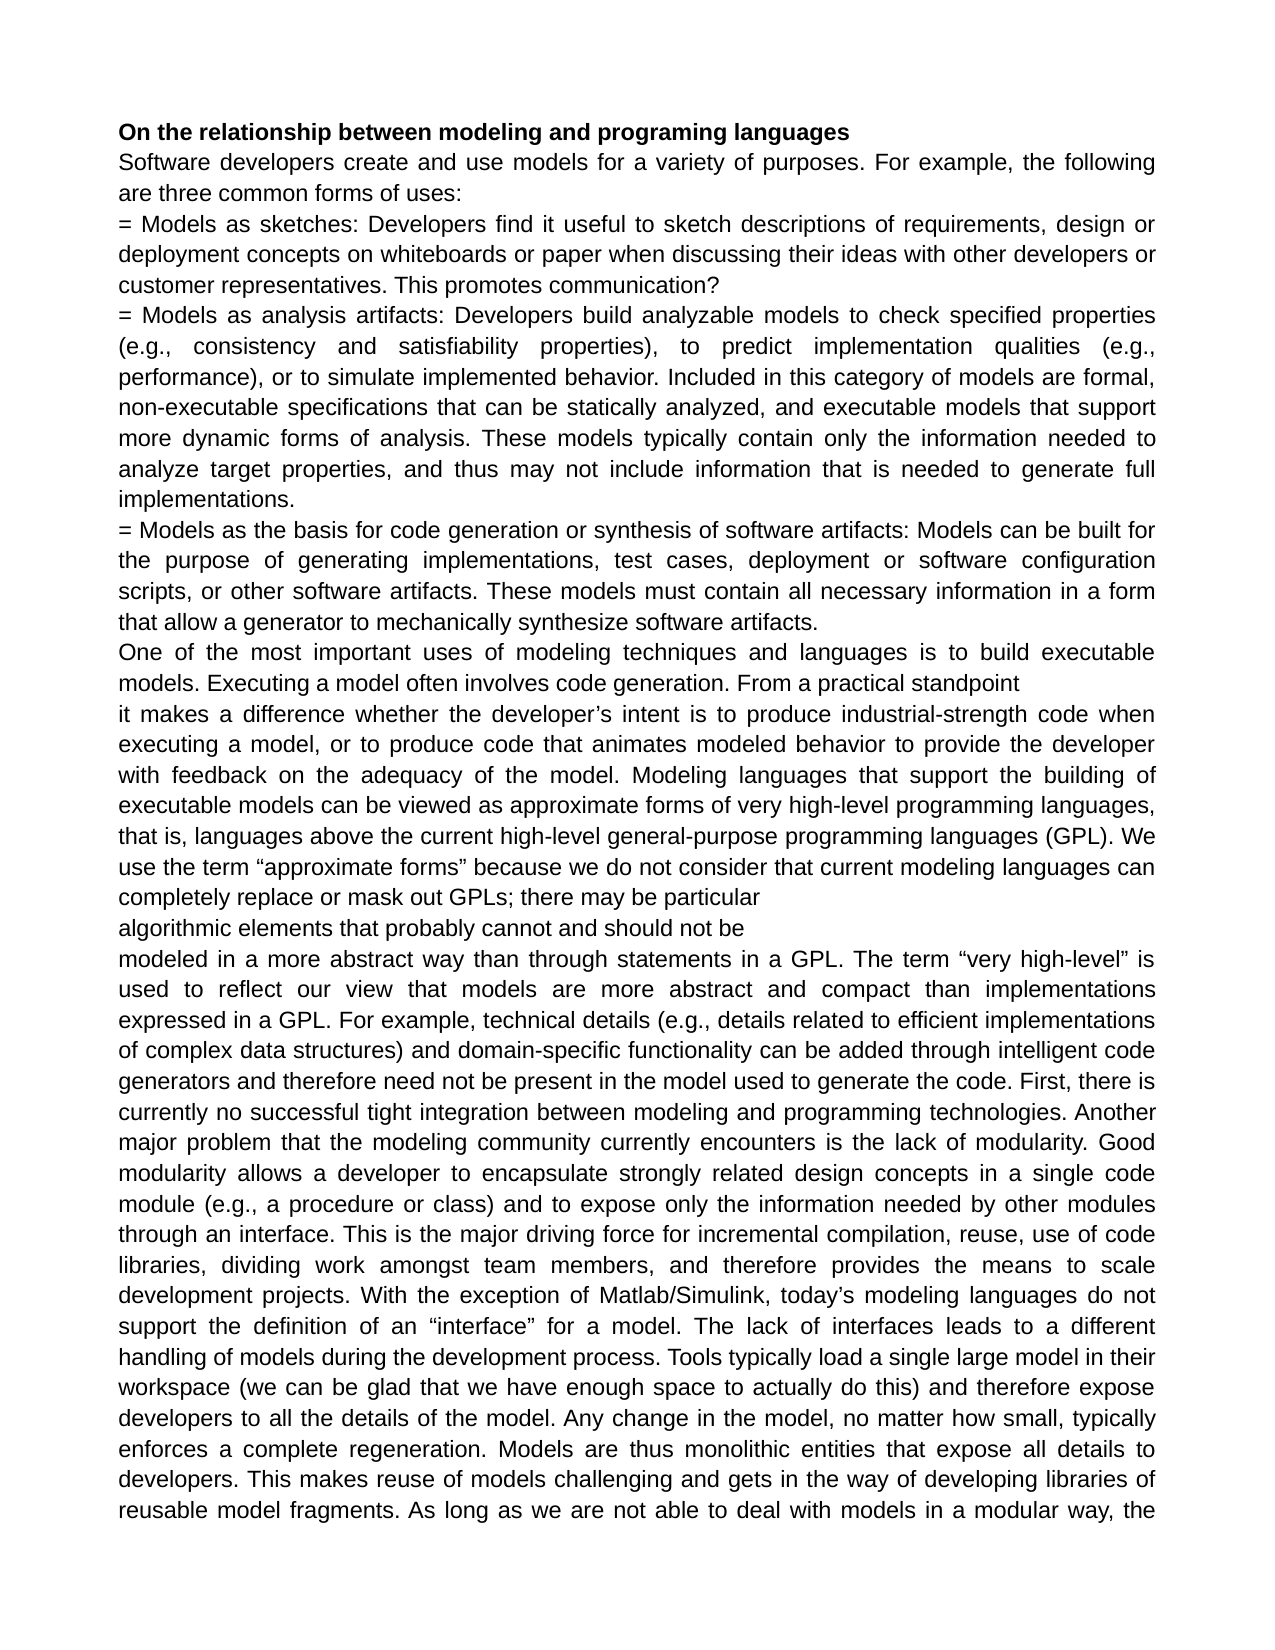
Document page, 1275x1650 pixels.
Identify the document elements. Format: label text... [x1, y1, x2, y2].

text it makes a difference whether the developer’s intent is to produce industrial-strength code when executing a model, or to produce code that animates modeled behavior to provide the developer with feedback on the adequacy of the model. Modeling languages that support the building of executable models can be viewed as approximate forms of very high-level programming languages, that is, languages above the current high-level general-purpose programming languages (GPL). We use the term “approximate forms” because we do not consider that current modeling languages can completely replace or mask out GPLs; there may be particular [118, 700, 1157, 911]
text modeled in a more abstract way than through statements in a GPL. The term “very high-level” is used to reflect our view that models are more abstract and compact than implementations expressed in a GPL. For example, technical details (e.g., details related to efficient implementations of complex data structures) and domain-specific functionality can be added through intelligent code generators and therefore need not be present in the model used to generate the code. First, there is currently no successful tight integration between modeling and programming technologies. Another major problem that the modeling community currently encounters is the lack of modularity. Good modularity allows a developer to encapsulate strongly related design concepts in a single code module (e.g., a procedure or class) and to expose only the information needed by other modules through an interface. This is the major driving force for incremental compilation, reuse, use of code libraries, dividing work amongst team members, and therefore provides the means to scale development projects. With the exception of Matlab/Simulink, today’s modeling languages do not support the definition of an “interface” for a model. The lack of interfaces leads to a different handling of models during the development process. Tools typically load a single large model in their workspace (we can be glad that we have enough space to actually do this) and therefore expose developers to all the details of the model. Any change in the model, no matter how small, typically enforces a complete regeneration. Models are thus monolithic entities that expose all details to developers. This makes reuse of models challenging and gets in the way of developing libraries of reusable model fragments. As long as we are not able to deal with models in a modular way, the [118, 945, 1157, 1523]
text = Models as the basis for code generation or synthesis of software artifacts: Models can be built for the purpose of generating implementations, test cases, deployment or software configuration scripts, or other software artifacts. These models must contain all necessary information in a form that allow a generator to mechanically synthesize software artifacts. [118, 516, 1157, 635]
text algorithmic elements that probably cannot and should not be [118, 914, 1157, 941]
text On the relationship between modeling and programing languages [118, 118, 1157, 145]
text = Models as sketches: Developers find it useful to sketch descriptions of requirements, design or deployment concepts on whiteboards or paper when discussing their ideas with other developers or customer representatives. This promotes communication? [118, 210, 1157, 298]
text = Models as analysis artifacts: Developers build analyzable models to check specified properties (e.g., consistency and satisfiability properties), to predict implementation qualities (e.g., performance), or to simulate implemented behavior. Included in this category of models are formal, non-executable specifications that can be statically analyzed, and executable models that support more dynamic forms of analysis. These models typically contain only the information needed to analyze target properties, and thus may not include information that is needed to generate full implementations. [118, 302, 1157, 512]
text Software developers create and use models for a variety of purposes. For example, the following are three common forms of uses: [118, 149, 1157, 206]
text One of the most important uses of modeling techniques and languages is to build executable models. Executing a model often involves code generation. From a practical standpoint [118, 639, 1157, 696]
